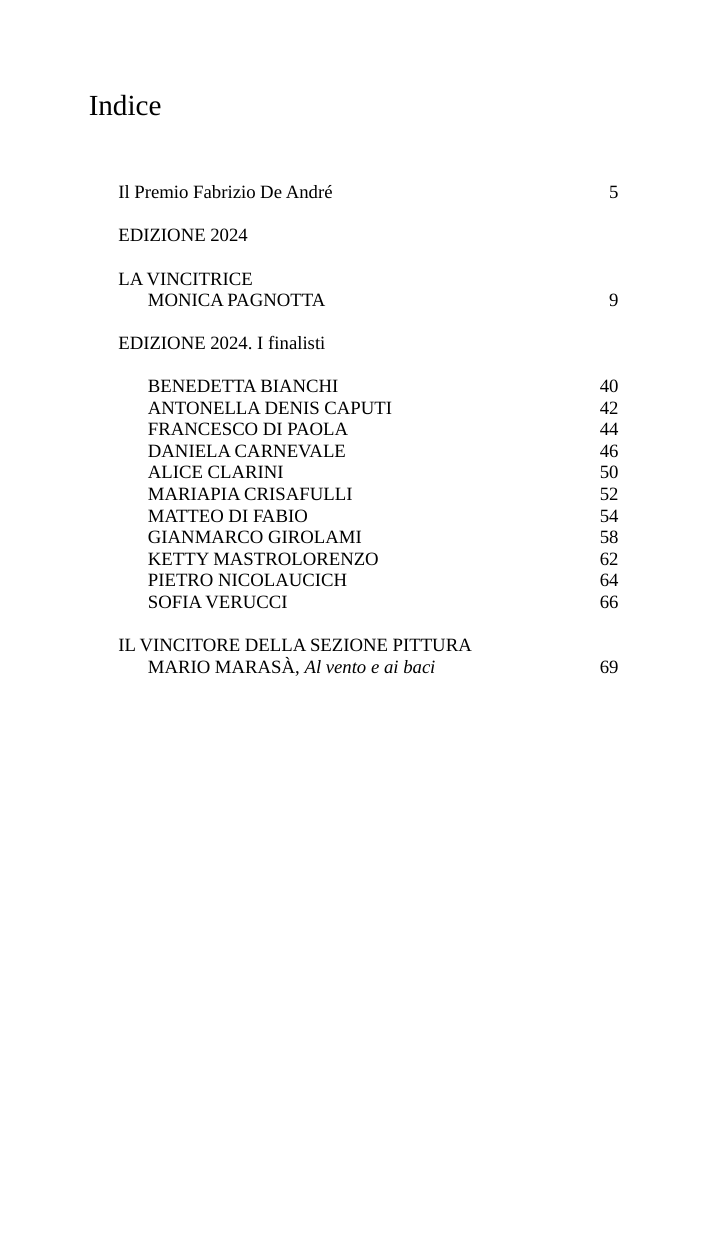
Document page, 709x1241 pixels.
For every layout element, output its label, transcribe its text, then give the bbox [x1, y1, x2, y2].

table_header 5 9 40 42 44 46 50 52 54 58 62 64 66 69 [545, 181, 618, 699]
table_header Il Premio Fabrizio De André EDIZIONE 2024 LA VINCITRICE MONICA PAGNOTTA EDIZIONE 2024. I finalisti Benedetta Bianchi Antonella Denis Caputi Francesco Di Paola Daniela Carnevale Alice Clarini Mariapia Crisafulli Matteo Di Fabio Gianmarco Girolami Ketty Mastrolorenzo Pietro Nicolaucich Sofia Verucci IL VINCITORE della sezione pittura MARIO MARASà, Al vento e ai baci [89, 181, 544, 699]
text Indice [88, 88, 620, 122]
